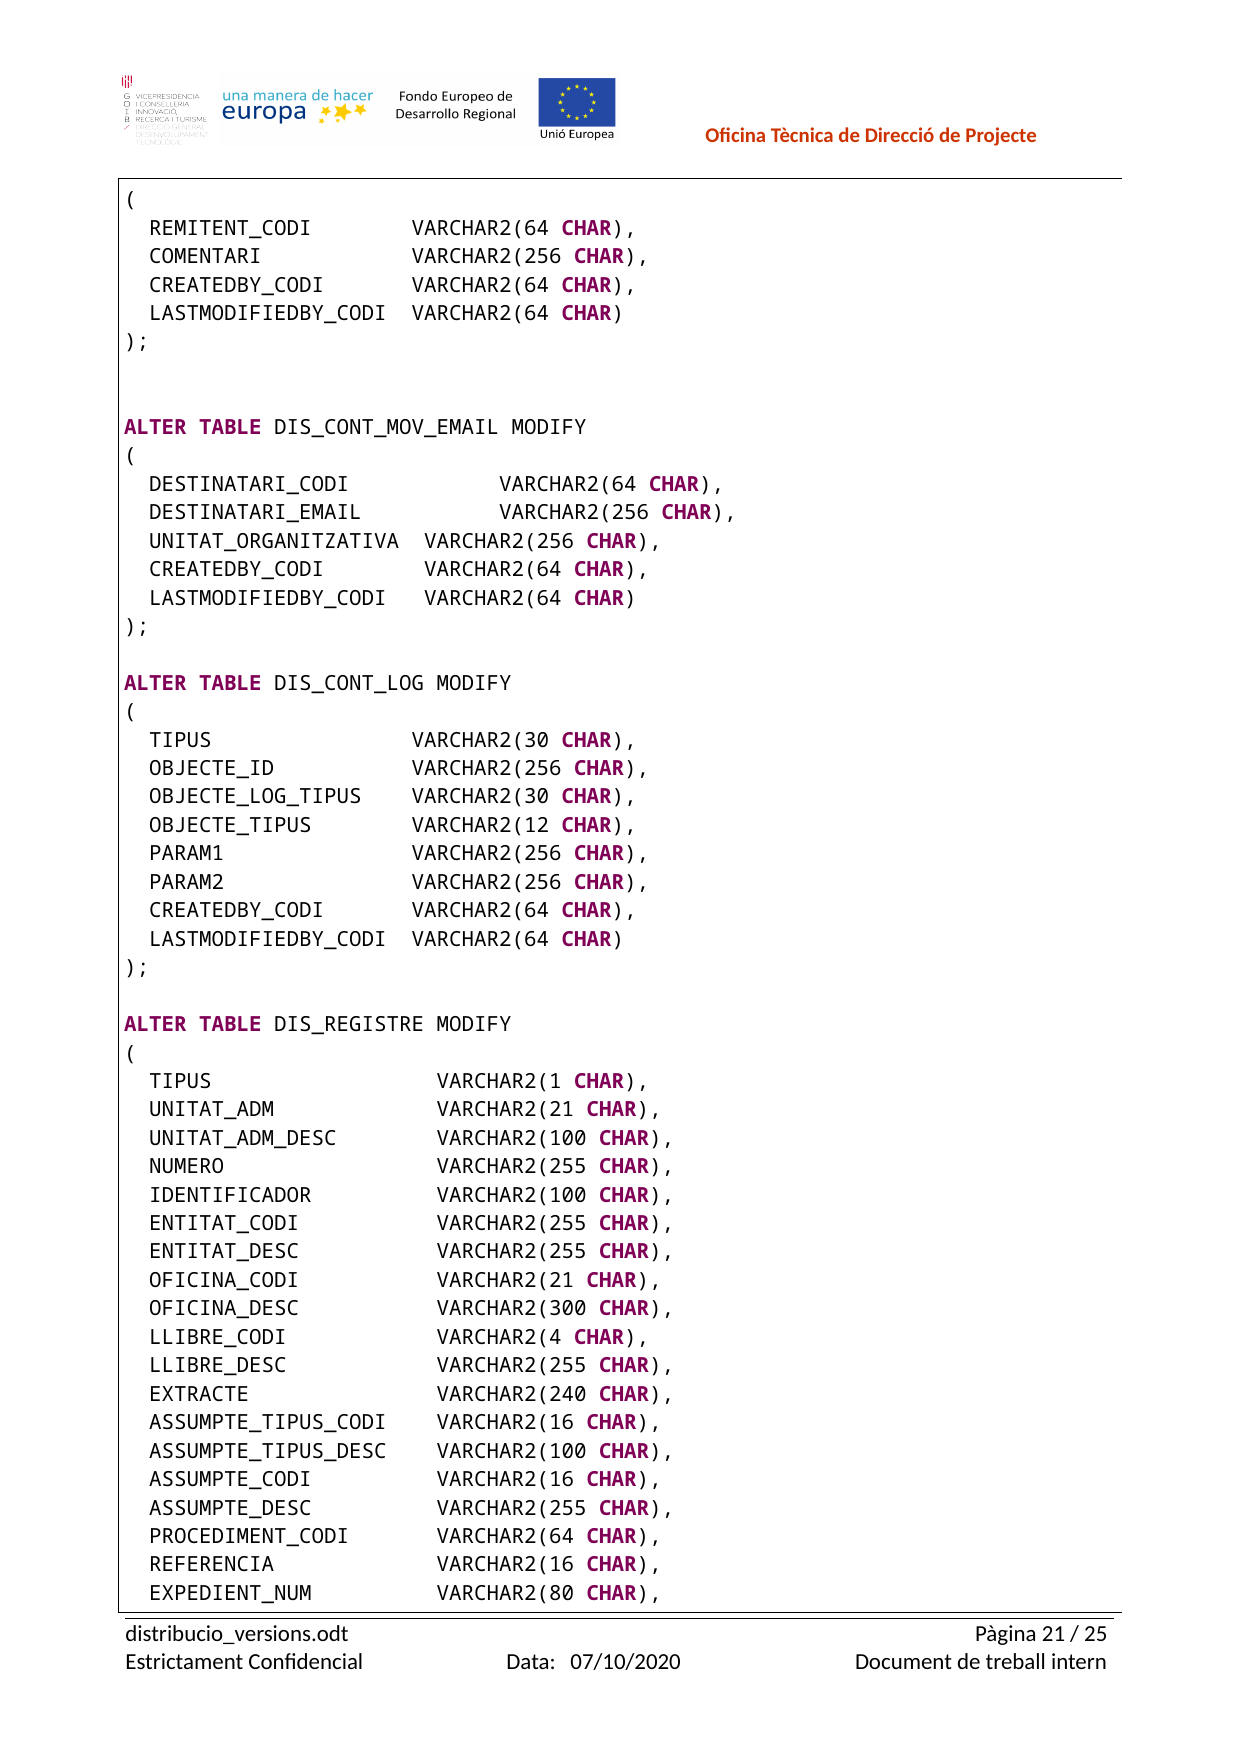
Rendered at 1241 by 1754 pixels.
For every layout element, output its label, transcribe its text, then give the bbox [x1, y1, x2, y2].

picture [118, 73, 213, 147]
picture [219, 73, 621, 147]
table_header ( REMITENT_CODI VARCHAR2(64 CHAR), COMENTARI VARCHAR2(256 CHAR), CREATEDBY_CODI VARCHAR2(64 CHAR), LASTMODIFIEDBY_CODI VARCHAR2(64 CHAR) ); ALTER TABLE DIS_CONT_MOV_EMAIL MODIFY ( DESTINATARI_CODI VARCHAR2(64 CHAR), DESTINATARI_EMAIL VARCHAR2(256 CHAR), UNITAT_ORGANITZATIVA VARCHAR2(256 CHAR), CREATEDBY_CODI VARCHAR2(64 CHAR), LASTMODIFIEDBY_CODI VARCHAR2(64 CHAR) ); ALTER TABLE DIS_CONT_LOG MODIFY ( TIPUS VARCHAR2(30 CHAR), OBJECTE_ID VARCHAR2(256 CHAR), OBJECTE_LOG_TIPUS VARCHAR2(30 CHAR), OBJECTE_TIPUS VARCHAR2(12 CHAR), PARAM1 VARCHAR2(256 CHAR), PARAM2 VARCHAR2(256 CHAR), CREATEDBY_CODI VARCHAR2(64 CHAR), LASTMODIFIEDBY_CODI VARCHAR2(64 CHAR) ); ALTER TABLE DIS_REGISTRE MODIFY ( TIPUS VARCHAR2(1 CHAR), UNITAT_ADM VARCHAR2(21 CHAR), UNITAT_ADM_DESC VARCHAR2(100 CHAR), NUMERO VARCHAR2(255 CHAR), IDENTIFICADOR VARCHAR2(100 CHAR), ENTITAT_CODI VARCHAR2(255 CHAR), ENTITAT_DESC VARCHAR2(255 CHAR), OFICINA_CODI VARCHAR2(21 CHAR), OFICINA_DESC VARCHAR2(300 CHAR), LLIBRE_CODI VARCHAR2(4 CHAR), LLIBRE_DESC VARCHAR2(255 CHAR), EXTRACTE VARCHAR2(240 CHAR), ASSUMPTE_TIPUS_CODI VARCHAR2(16 CHAR), ASSUMPTE_TIPUS_DESC VARCHAR2(100 CHAR), ASSUMPTE_CODI VARCHAR2(16 CHAR), ASSUMPTE_DESC VARCHAR2(255 CHAR), PROCEDIMENT_CODI VARCHAR2(64 CHAR), REFERENCIA VARCHAR2(16 CHAR), EXPEDIENT_NUM VARCHAR2(80 CHAR), [119, 179, 1122, 1612]
